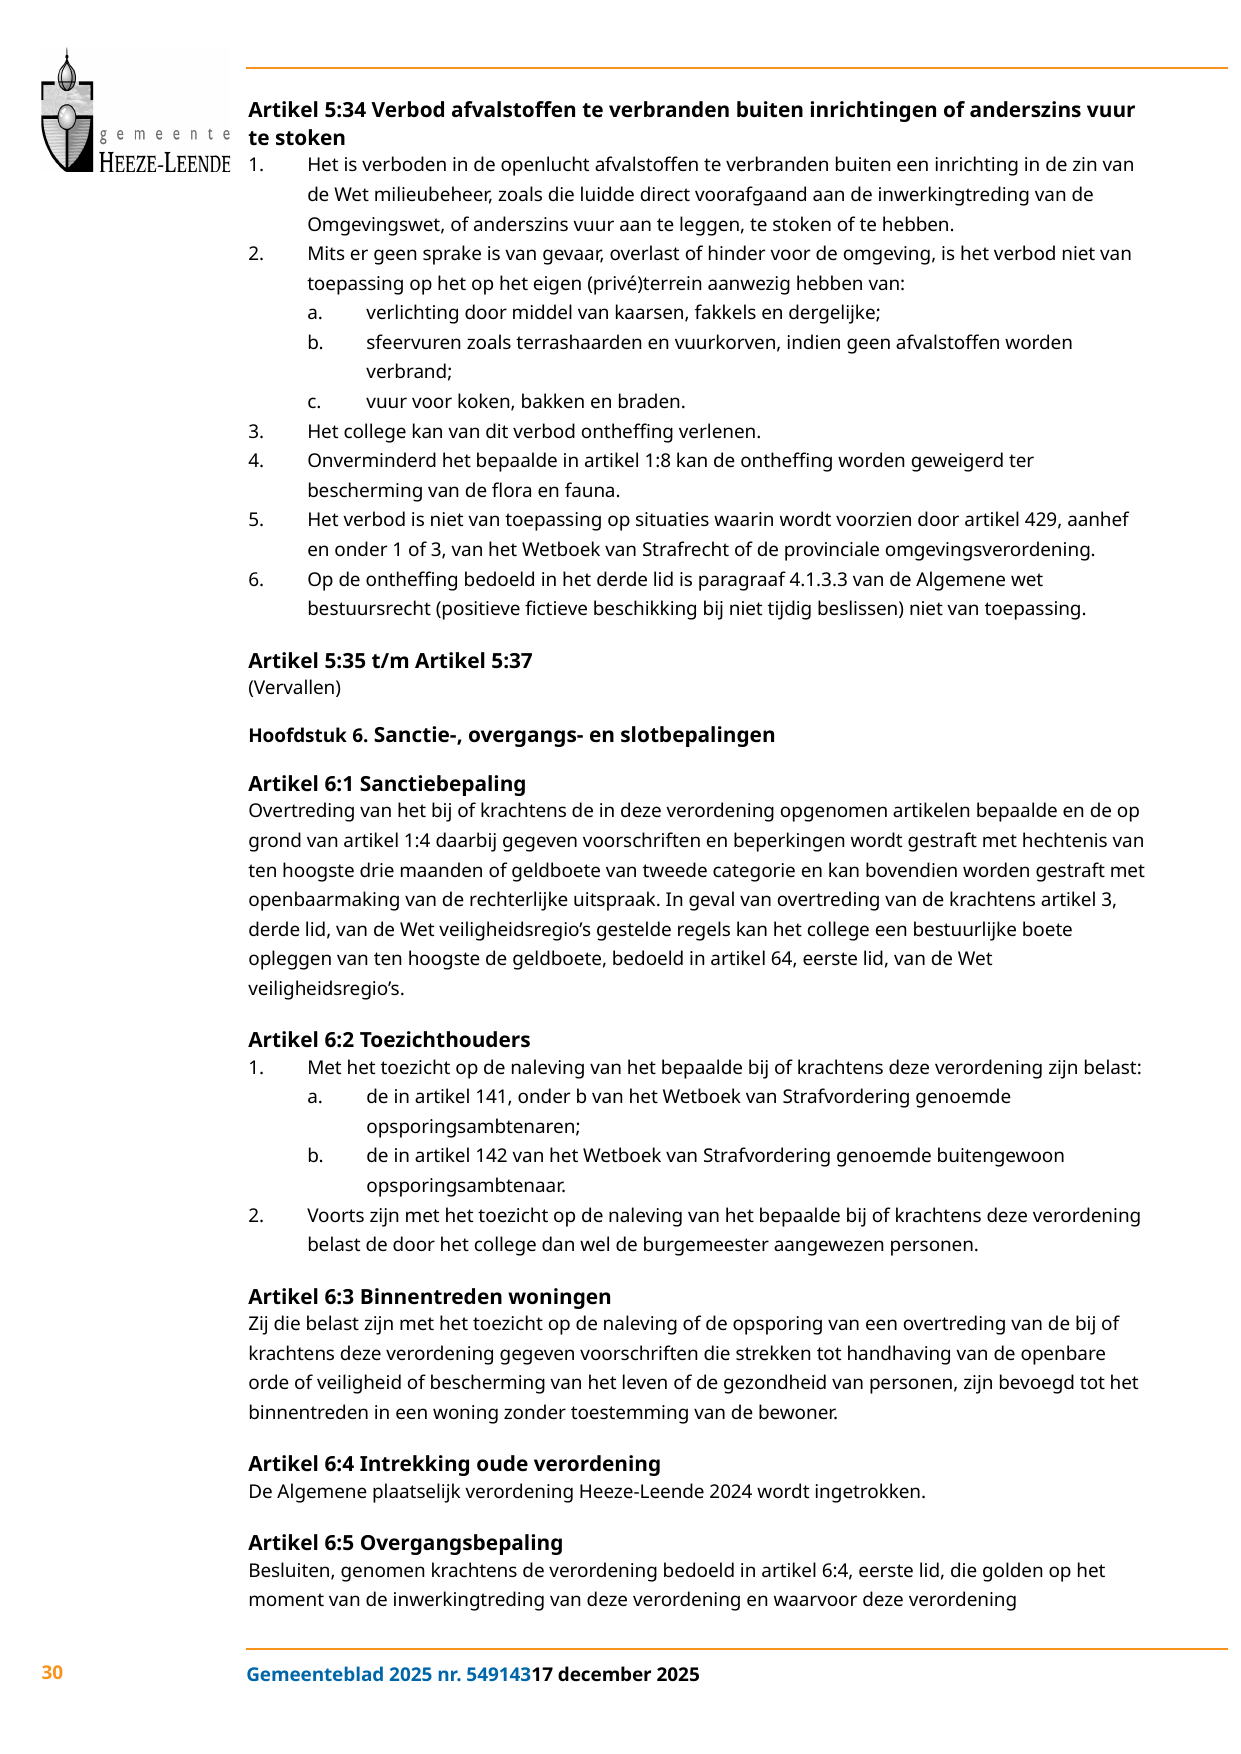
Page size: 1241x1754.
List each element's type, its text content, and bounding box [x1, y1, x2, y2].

list Het is verboden in de openlucht afvalstoffen te verbranden buiten een inrichting in de zin van de Wet milieubeheer, zoals die luidde direct voorafgaand aan de inwerkingtreding van de Omgevingswet, of anderszins vuur aan te leggen, te stoken of te hebben. [248, 152, 1152, 237]
list sfeervuren zoals terrashaarden en vuurkorven, indien geen afvalstoffen worden verbrand; [307, 329, 1152, 384]
text Artikel 5:35 t/m Artikel 5:37 [248, 646, 1152, 674]
text Zij die belast zijn met het toezicht op de naleving of de opsporing van een overtreding van de bij of krachtens deze verordening gegeven voorschriften die strekken tot handhaving van de openbare orde of veiligheid of bescherming van het leven of de gezondheid van personen, zijn bevoegd tot het binnentreden in een woning zonder toestemming van de bewoner. [248, 1310, 1152, 1425]
text Besluiten, genomen krachtens de verordening bedoeld in artikel 6:4, eerste lid, die golden op het moment van de inwerkingtreding van deze verordening en waarvoor deze verordening [248, 1557, 1152, 1612]
list de in artikel 142 van het Wetboek van Strafvordering genoemde buitengewoon opsporingsambtenaar. [307, 1143, 1152, 1198]
text De Algemene plaatselijk verordening Heeze-Leende 2024 wordt ingetrokken. [248, 1478, 1152, 1504]
text Artikel 6:4 Intrekking oude verordening [248, 1449, 1152, 1478]
list Met het toezicht op de naleving van het bepaalde bij of krachtens deze verordening zijn belast: [248, 1054, 1152, 1080]
list Op de ontheffing bedoeld in het derde lid is paragraaf 4.1.3.3 van de Algemene wet bestuursrecht (positieve fictieve beschikking bij niet tijdig beslissen) niet van toepassing. [248, 566, 1152, 621]
text Hoofdstuk 6. Sanctie-, overgangs- en slotbepalingen [248, 720, 1152, 748]
text Overtreding van het bij of krachtens de in deze verordening opgenomen artikelen bepaalde en de op grond van artikel 1:4 daarbij gegeven voorschriften en beperkingen wordt gestraft met hechtenis van ten hoogste drie maanden of geldboete van tweede categorie en kan bovendien worden gestraft met openbaarmaking van de rechterlijke uitspraak. In geval van overtreding van de krachtens artikel 3, derde lid, van de Wet veiligheidsregio’s gestelde regels kan het college een bestuurlijke boete opleggen van ten hoogste de geldboete, bedoeld in artikel 64, eerste lid, van de Wet veiligheidsregio’s. [248, 798, 1152, 1001]
picture [41, 47, 231, 172]
text Artikel 6:2 Toezichthouders [248, 1026, 1152, 1054]
text Artikel 6:5 Overgangsbepaling [248, 1528, 1152, 1557]
text Artikel 6:1 Sanctiebepaling [248, 769, 1152, 798]
list de in artikel 141, onder b van het Wetboek van Strafvordering genoemde opsporingsambtenaren; [307, 1083, 1152, 1139]
list verlichting door middel van kaarsen, fakkels en dergelijke; [307, 299, 1152, 325]
list Voorts zijn met het toezicht op de naleving van het bepaalde bij of krachtens deze verordening belast de door het college dan wel de burgemeester aangewezen personen. [248, 1202, 1152, 1257]
list vuur voor koken, bakken en braden. [307, 388, 1152, 414]
text (Vervallen) [248, 674, 1152, 700]
list Onverminderd het bepaalde in artikel 1:8 kan de ontheffing worden geweigerd ter bescherming van de flora en fauna. [248, 447, 1152, 503]
list Mits er geen sprake is van gevaar, overlast of hinder voor de omgeving, is het verbod niet van toepassing op het op het eigen (privé)terrein aanwezig hebben van: [248, 240, 1152, 296]
text Artikel 6:3 Binnentreden woningen [248, 1282, 1152, 1310]
list Het verbod is niet van toepassing op situaties waarin wordt voorzien door artikel 429, aanhef en onder 1 of 3, van het Wetboek van Strafrecht of de provinciale omgevingsverordening. [248, 507, 1152, 562]
text Artikel 5:34 Verbod afvalstoffen te verbranden buiten inrichtingen of anderszins vuur te stoken [248, 95, 1152, 152]
list Het college kan van dit verbod ontheffing verlenen. [248, 418, 1152, 444]
